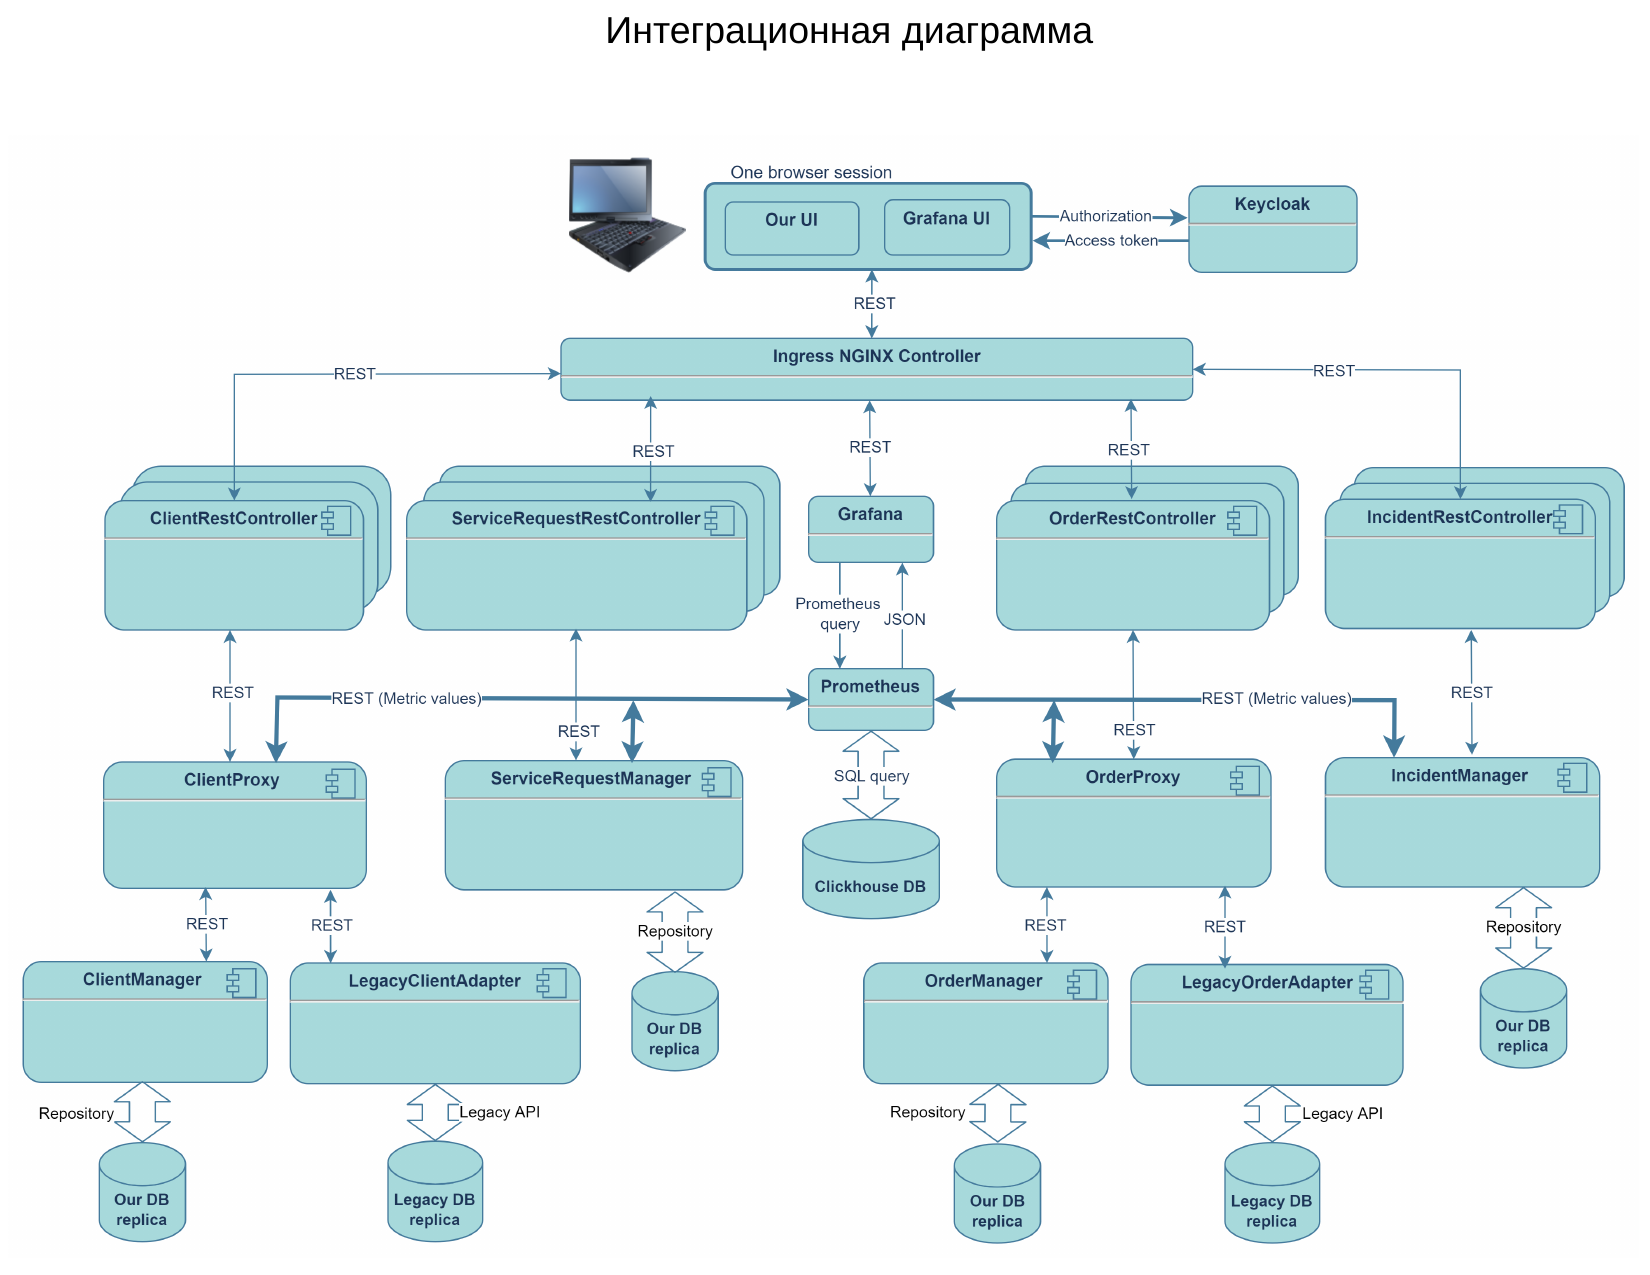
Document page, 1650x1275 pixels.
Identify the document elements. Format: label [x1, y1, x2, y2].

text_box [590, 2, 1329, 60]
picture [8, 135, 1639, 1258]
